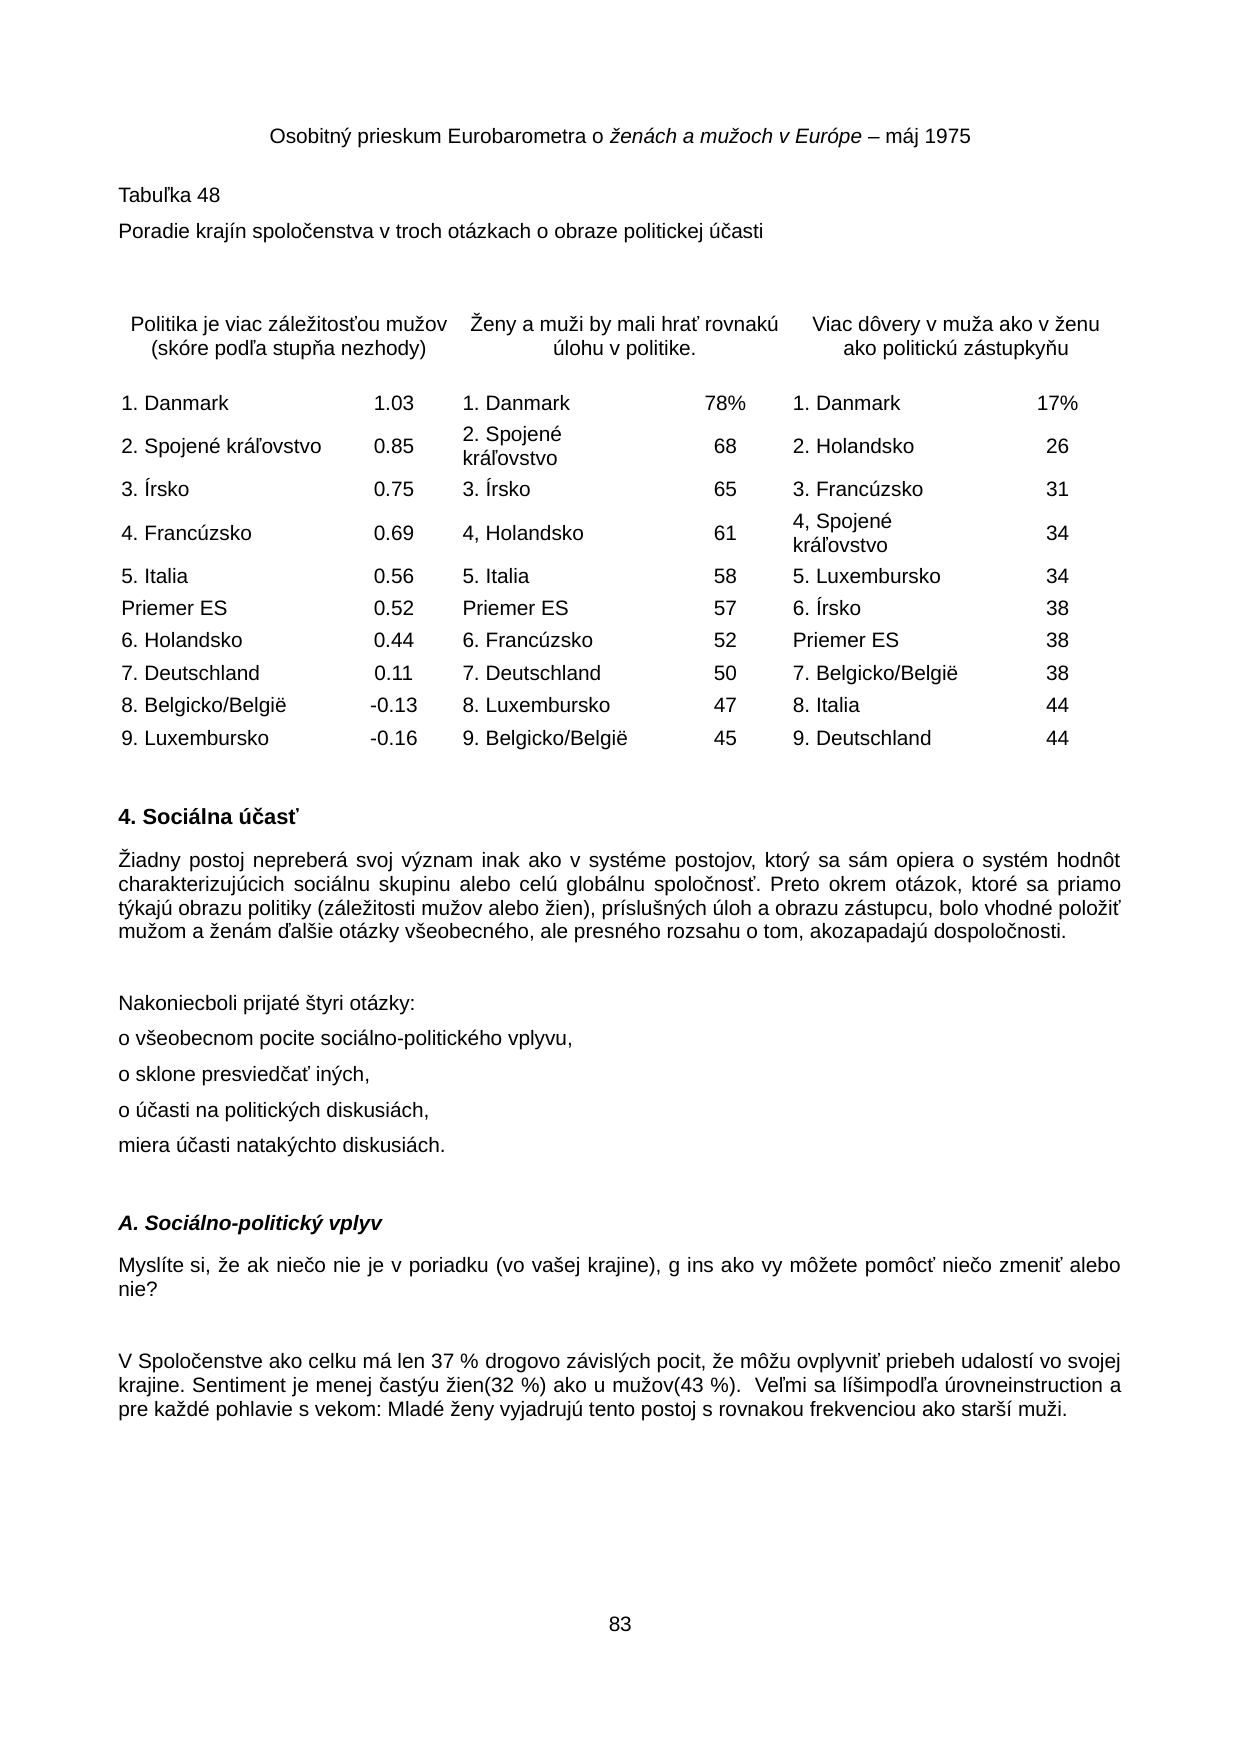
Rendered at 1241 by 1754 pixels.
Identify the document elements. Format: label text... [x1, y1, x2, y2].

table_cell 1. Danmark [118, 387, 328, 419]
table_cell 4, Holandsko [459, 506, 661, 559]
text o sklone presviedčať iných, [118, 1062, 1122, 1086]
table_cell 3. Írsko [118, 473, 328, 506]
table_cell 6. Francúzsko [459, 624, 661, 656]
table_cell 7. Deutschland [118, 656, 328, 689]
table_cell 58 [661, 559, 790, 592]
table_cell 65 [661, 473, 790, 506]
table_cell 5. Luxembursko [790, 559, 993, 592]
table_cell 7. Belgicko/België [790, 656, 993, 689]
table_cell 0,56 [328, 559, 459, 592]
table_cell 9. Deutschland [790, 721, 993, 754]
table_cell 34 [993, 559, 1122, 592]
table_cell 17% [993, 387, 1122, 419]
table_cell Priemer ES [459, 592, 661, 624]
table_cell 1. Danmark [459, 387, 661, 419]
table_header Viac dôvery v muža ako v ženu ako politickú zástupkyňu [790, 284, 1122, 387]
table_cell 61 [661, 506, 790, 559]
text V Spoločenstve ako celku má len 37 % drogovo závislých pocit, že môžu ovplyvniť priebeh udalostí vo svojej krajine. Sentiment je menej častýu žien(32 %) ako u mužov(43 %). Veľmi sa líšimpodľa úrovneinstruction a pre každé pohlavie s vekom: Mladé ženy vyjadrujú tento postoj s rovnakou frekvenciou ako starší muži. [118, 1348, 1122, 1420]
table_cell 34 [993, 506, 1122, 559]
text Žiadny postoj nepreberá svoj význam inak ako v systéme postojov, ktorý sa sám opiera o systém hodnôt charakterizujúcich sociálnu skupinu alebo celú globálnu spoločnosť. Preto okrem otázok, ktoré sa priamo týkajú obrazu politiky (záležitosti mužov alebo žien), príslušných úloh a obrazu zástupcu, bolo vhodné položiť mužom a ženám ďalšie otázky všeobecného, ale presného rozsahu o tom, akozapadajú dospoločnosti. [118, 847, 1122, 943]
table_cell 9. Luxembursko [118, 721, 328, 754]
table_cell 7. Deutschland [459, 656, 661, 689]
table_cell 2. Spojené kráľovstvo [118, 419, 328, 473]
table_cell 0,75 [328, 473, 459, 506]
text Poradie krajín spoločenstva v troch otázkach o obraze politickej účasti [118, 219, 1122, 243]
table_cell 44 [993, 721, 1122, 754]
table_cell 57 [661, 592, 790, 624]
table_cell 2. Holandsko [790, 419, 993, 473]
table_cell Priemer ES [790, 624, 993, 656]
table_cell Priemer ES [118, 592, 328, 624]
table_cell 50 [661, 656, 790, 689]
text Myslíte si, že ak niečo nie je v poriadku (vo vašej krajine), g ins ako vy môžete pomôcť niečo zmeniť alebo nie? [118, 1253, 1122, 1301]
table_cell 38 [993, 656, 1122, 689]
table_cell 0,11 [328, 656, 459, 689]
table_cell 38 [993, 592, 1122, 624]
table_cell -0,13 [328, 689, 459, 721]
table_cell 44 [993, 689, 1122, 721]
table_cell 4, Spojené kráľovstvo [790, 506, 993, 559]
table_cell 6. Holandsko [118, 624, 328, 656]
text o účasti na politických diskusiách, [118, 1097, 1122, 1121]
text o všeobecnom pocite sociálno-politického vplyvu, [118, 1026, 1122, 1050]
table_cell 0,85 [328, 419, 459, 473]
text miera účasti natakýchto diskusiách. [118, 1133, 1122, 1157]
table_cell 5. Italia [459, 559, 661, 592]
text Nakoniecboli prijaté štyri otázky: [118, 991, 1122, 1014]
table_cell 8. Italia [790, 689, 993, 721]
table_cell 1,03 [328, 387, 459, 419]
table_cell -0,16 [328, 721, 459, 754]
table_cell 1. Danmark [790, 387, 993, 419]
table_cell 52 [661, 624, 790, 656]
table_cell 78% [661, 387, 790, 419]
subtitle A. Sociálno-politický vplyv [118, 1211, 1122, 1235]
table_header Politika je viac záležitosťou mužov (skóre podľa stupňa nezhody) [118, 284, 459, 387]
table_cell 8. Belgicko/België [118, 689, 328, 721]
table_cell 6. Írsko [790, 592, 993, 624]
table_cell 3. Írsko [459, 473, 661, 506]
table_cell 68 [661, 419, 790, 473]
table_cell 45 [661, 721, 790, 754]
text Tabuľka 48 [118, 183, 1122, 207]
table_cell 0,52 [328, 592, 459, 624]
table_header Ženy a muži by mali hrať rovnakú úlohu v politike. [459, 284, 790, 387]
table_cell 5. Italia [118, 559, 328, 592]
table_cell 0,69 [328, 506, 459, 559]
table_cell 8. Luxembursko [459, 689, 661, 721]
subtitle 4. Sociálna účasť [118, 804, 1122, 829]
table_cell 9. Belgicko/België [459, 721, 661, 754]
table_cell 31 [993, 473, 1122, 506]
table_cell 26 [993, 419, 1122, 473]
table_cell 38 [993, 624, 1122, 656]
table_cell 4. Francúzsko [118, 506, 328, 559]
table_cell 3. Francúzsko [790, 473, 993, 506]
table_cell 47 [661, 689, 790, 721]
table_cell 2. Spojené kráľovstvo [459, 419, 661, 473]
table_cell 0,44 [328, 624, 459, 656]
